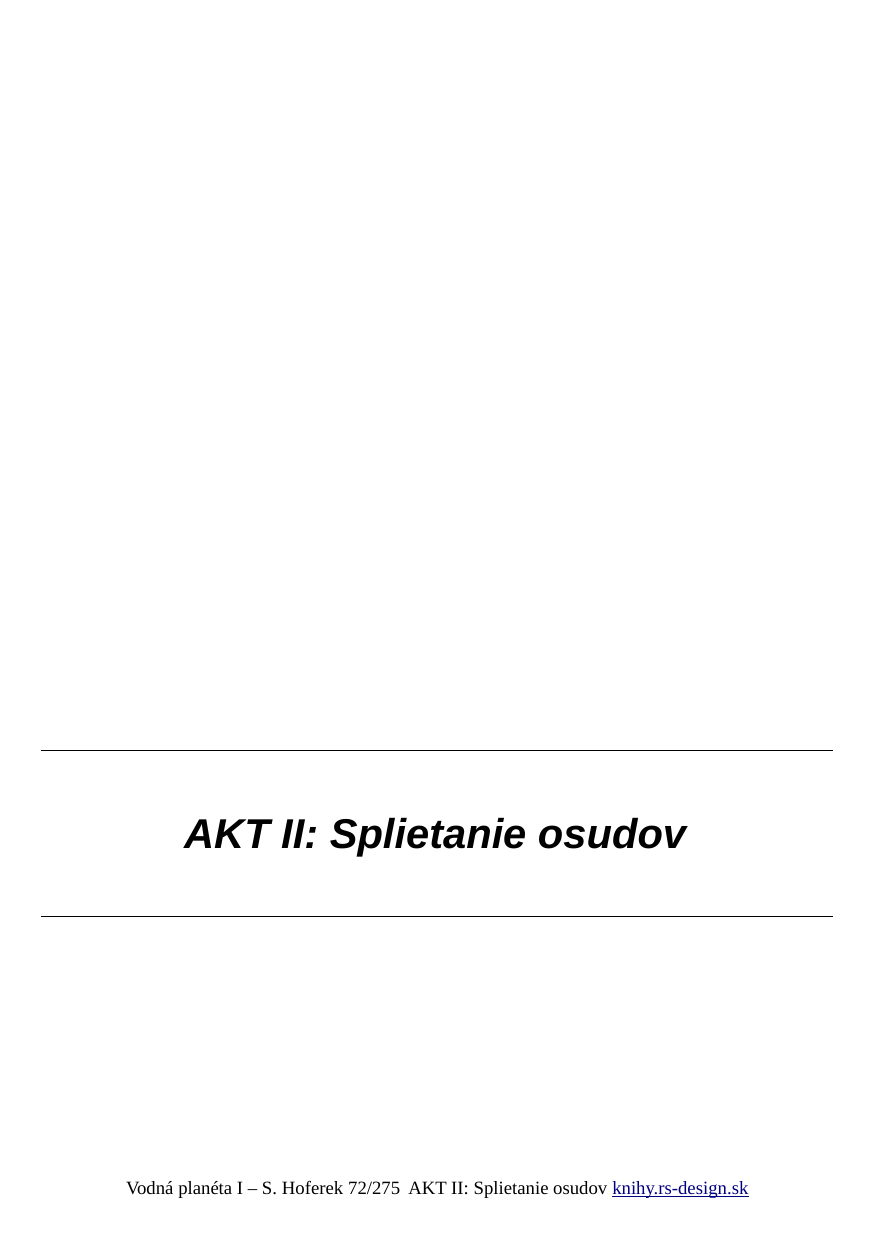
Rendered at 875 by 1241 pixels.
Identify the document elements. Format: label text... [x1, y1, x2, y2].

subtitle AKT II: Splietanie osudov [41, 751, 833, 916]
